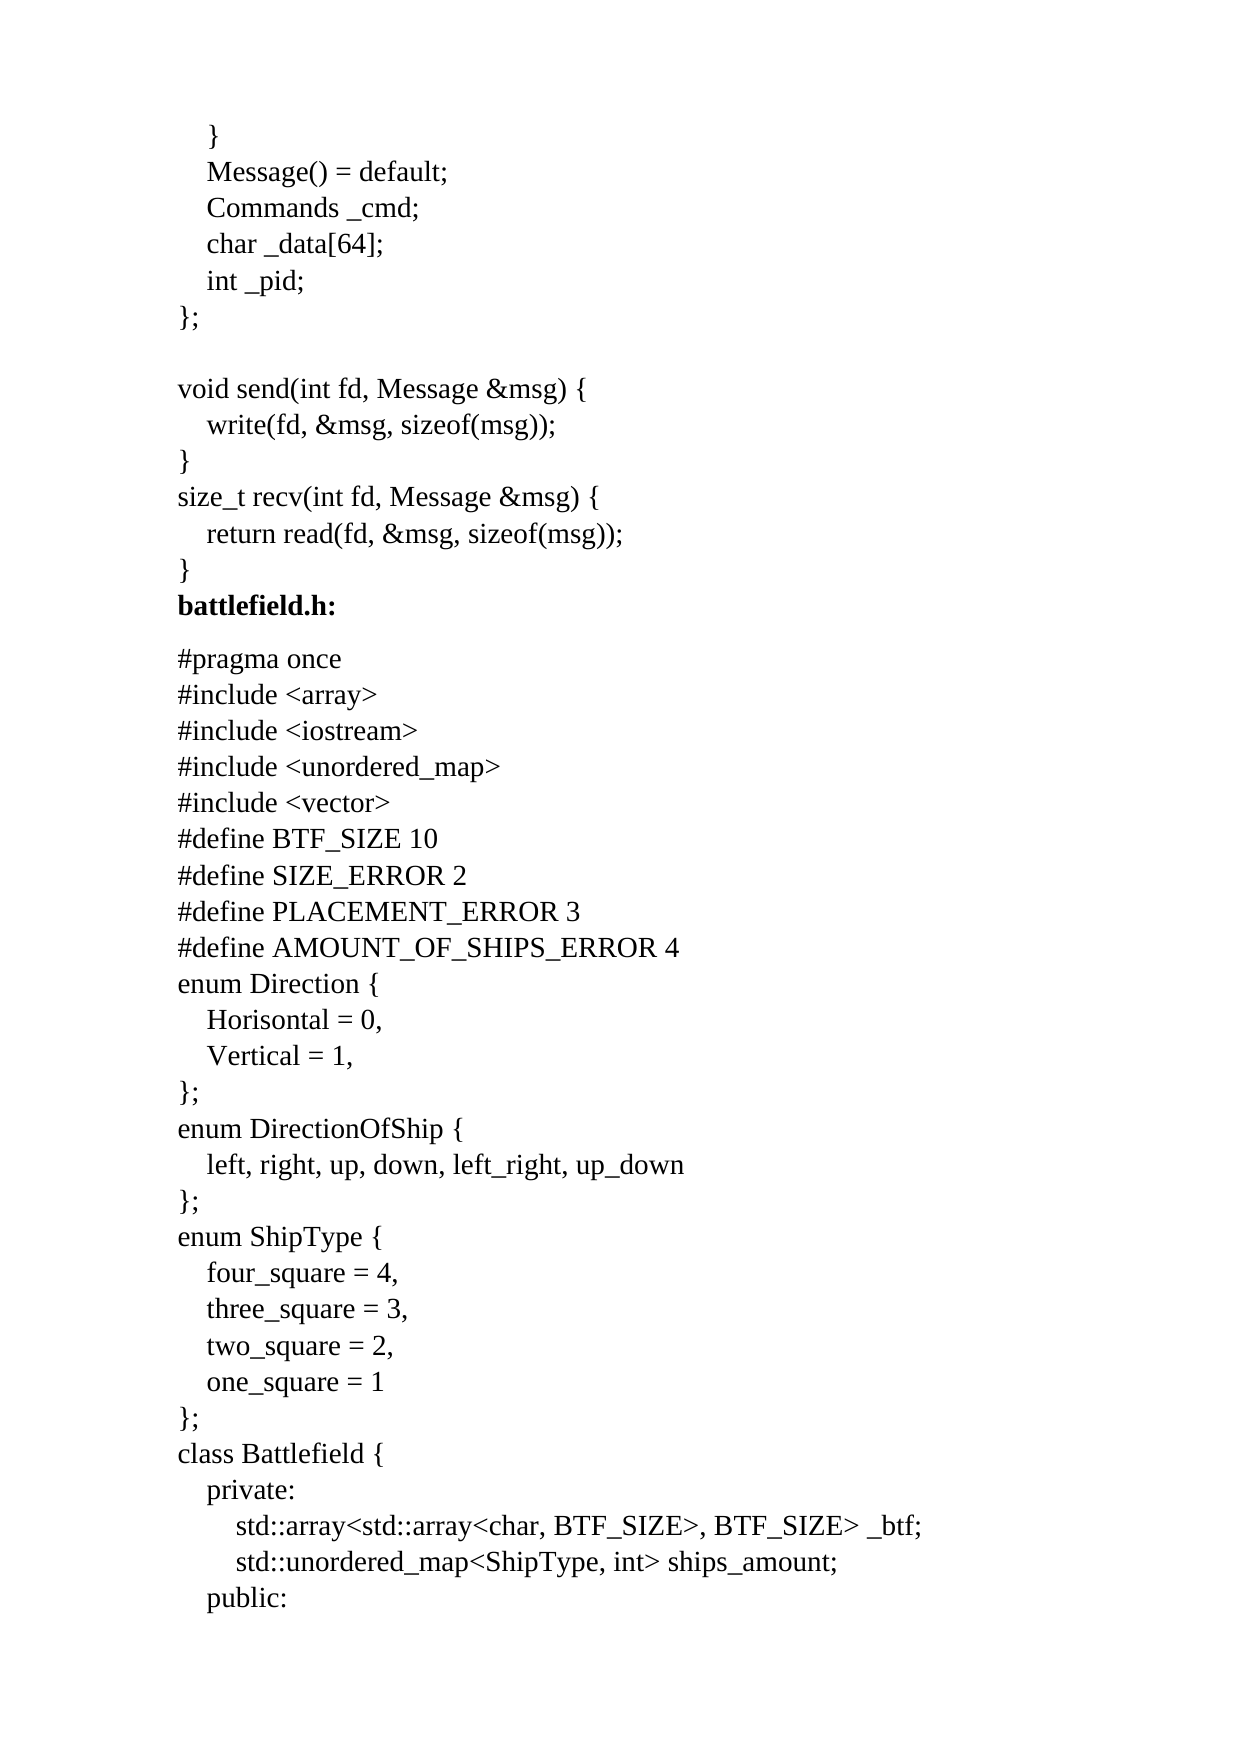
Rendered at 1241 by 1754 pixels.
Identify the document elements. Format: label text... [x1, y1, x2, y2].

text class Battlefield { [177, 1436, 1152, 1469]
text #define SIZE_ERROR 2 [177, 858, 1152, 891]
text int _pid; [177, 263, 1152, 296]
text enum ShipType { [177, 1219, 1152, 1253]
text Commands _cmd; [177, 190, 1152, 224]
text #pragma once [177, 641, 1152, 674]
text Horisontal = 0, [177, 1002, 1152, 1036]
text public: [177, 1581, 1152, 1614]
text #define AMOUNT_OF_SHIPS_ERROR 4 [177, 930, 1152, 963]
text } [177, 443, 1152, 477]
text #include <vector> [177, 785, 1152, 819]
text void send(int fd, Message &msg) { [177, 371, 1152, 405]
text four_square = 4, [177, 1255, 1152, 1289]
text enum Direction { [177, 966, 1152, 1000]
text #define PLACEMENT_ERROR 3 [177, 894, 1152, 927]
text enum DirectionOfShip { [177, 1111, 1152, 1144]
text char _data[64]; [177, 227, 1152, 260]
text } [177, 552, 1152, 585]
text private: [177, 1472, 1152, 1506]
text Message() = default; [177, 154, 1152, 188]
text left, right, up, down, left_right, up_down [177, 1147, 1152, 1180]
text std::unordered_map<ShipType, int> ships_amount; [177, 1544, 1152, 1578]
text std::array<std::array<char, BTF_SIZE>, BTF_SIZE> _btf; [177, 1508, 1152, 1542]
text #include <unordered_map> [177, 749, 1152, 783]
text }; [177, 1074, 1152, 1108]
text three_square = 3, [177, 1291, 1152, 1325]
text size_t recv(int fd, Message &msg) { [177, 479, 1152, 513]
text write(fd, &msg, sizeof(msg)); [177, 407, 1152, 441]
text } [177, 118, 1152, 152]
text one_square = 1 [177, 1364, 1152, 1397]
text }; [177, 1400, 1152, 1433]
text #include <array> [177, 677, 1152, 711]
text return read(fd, &msg, sizeof(msg)); [177, 516, 1152, 549]
text Vertical = 1, [177, 1038, 1152, 1072]
text battlefield.h: [177, 588, 1152, 622]
text #define BTF_SIZE 10 [177, 822, 1152, 855]
text }; [177, 299, 1152, 332]
text }; [177, 1183, 1152, 1217]
text #include <iostream> [177, 713, 1152, 747]
text two_square = 2, [177, 1328, 1152, 1361]
